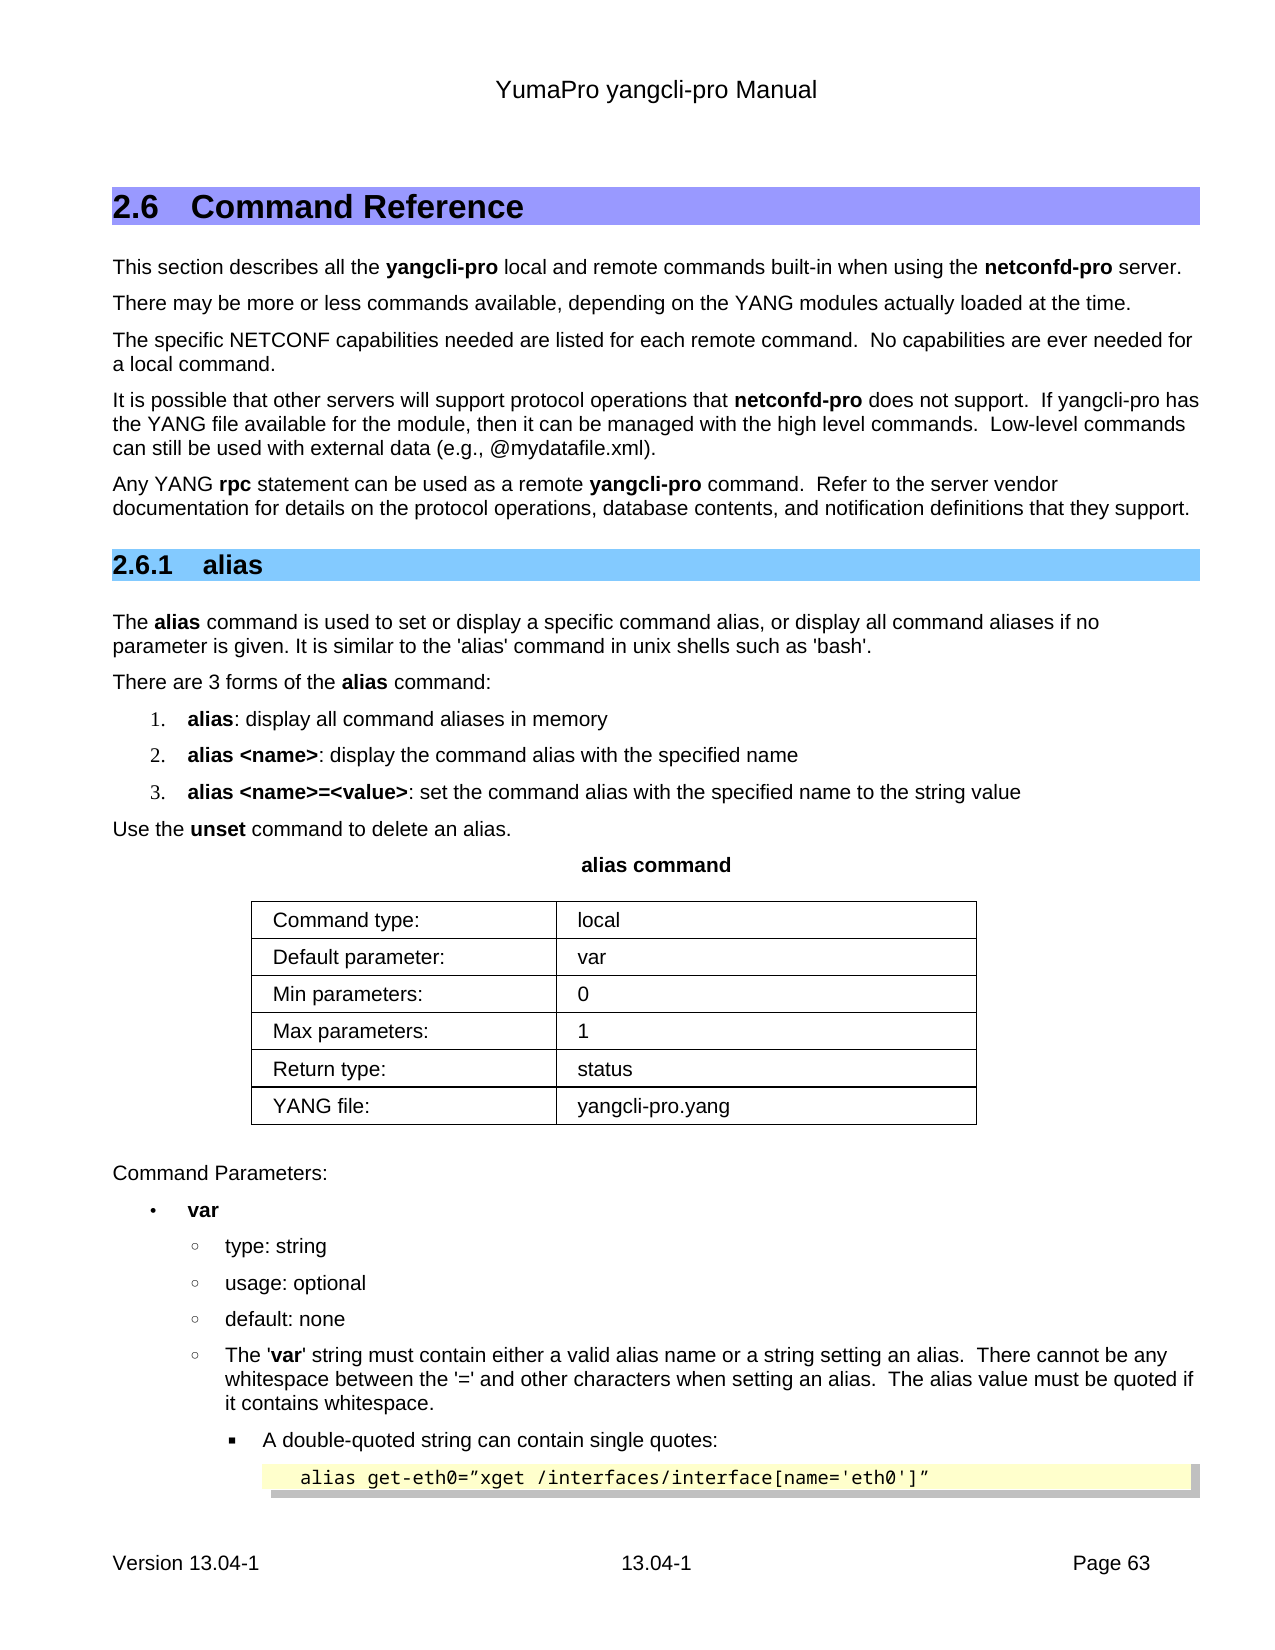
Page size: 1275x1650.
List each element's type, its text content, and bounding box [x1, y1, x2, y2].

list type: string [187, 1234, 1200, 1258]
text The alias command is used to set or display a specific command alias, or display all command aliases if no parameter is given. It is similar to the 'alias' command in unix shells such as 'bash'. [112, 610, 1200, 658]
table_cell 1 [557, 1013, 976, 1049]
list A double-quoted string can contain single quotes: [225, 1428, 1200, 1452]
table_header Command type: [252, 902, 556, 938]
table_cell status [557, 1050, 976, 1086]
text This section describes all the yangcli-pro local and remote commands built-in when using the netconfd-pro server. [112, 254, 1200, 278]
list alias get-eth0=”xget /interfaces/interface[name='eth0']” [262, 1464, 1191, 1489]
subtitle alias command [127, 853, 1185, 877]
list default: none [187, 1307, 1200, 1331]
text Use the unset command to delete an alias. [112, 817, 1200, 841]
list alias: display all command aliases in memory [150, 707, 1200, 731]
text Command Parameters: [112, 1161, 1200, 1185]
text There are 3 forms of the alias command: [112, 670, 1200, 694]
table_cell Max parameters: [252, 1013, 556, 1049]
table_cell YANG file: [252, 1088, 556, 1123]
table_cell Return type: [252, 1050, 556, 1086]
text There may be more or less commands available, depending on the YANG modules actually loaded at the time. [112, 291, 1200, 315]
list usage: optional [187, 1270, 1200, 1294]
list alias <name>=<value>: set the command alias with the specified name to the string value [150, 780, 1200, 804]
subtitle alias [112, 549, 1200, 581]
table_cell var [557, 939, 976, 975]
text Any YANG rpc statement can be used as a remote yangcli-pro command. Refer to the server vendor documentation for details on the protocol operations, database contents, and notification definitions that they support. [112, 472, 1200, 520]
list The 'var' string must contain either a valid alias name or a string setting an alias. There cannot be any whitespace between the '=' and other characters when setting an alias. The alias value must be quoted if it contains whitespace. [187, 1343, 1200, 1415]
table_cell yangcli-pro.yang [557, 1088, 976, 1123]
subtitle Command Reference [112, 187, 1200, 225]
table_cell Default parameter: [252, 939, 556, 975]
table_cell 0 [557, 976, 976, 1012]
table_cell Min parameters: [252, 976, 556, 1012]
text The specific NETCONF capabilities needed are listed for each remote command. No capabilities are ever needed for a local command. [112, 327, 1200, 375]
table_header local [557, 902, 976, 938]
text It is possible that other servers will support protocol operations that netconfd-pro does not support. If yangcli-pro has the YANG file available for the module, then it can be managed with the high level commands. Low-level commands can still be used with external data (e.g., @mydatafile.xml). [112, 388, 1200, 460]
list var [150, 1197, 1200, 1221]
list alias <name>: display the command alias with the specified name [150, 743, 1200, 767]
